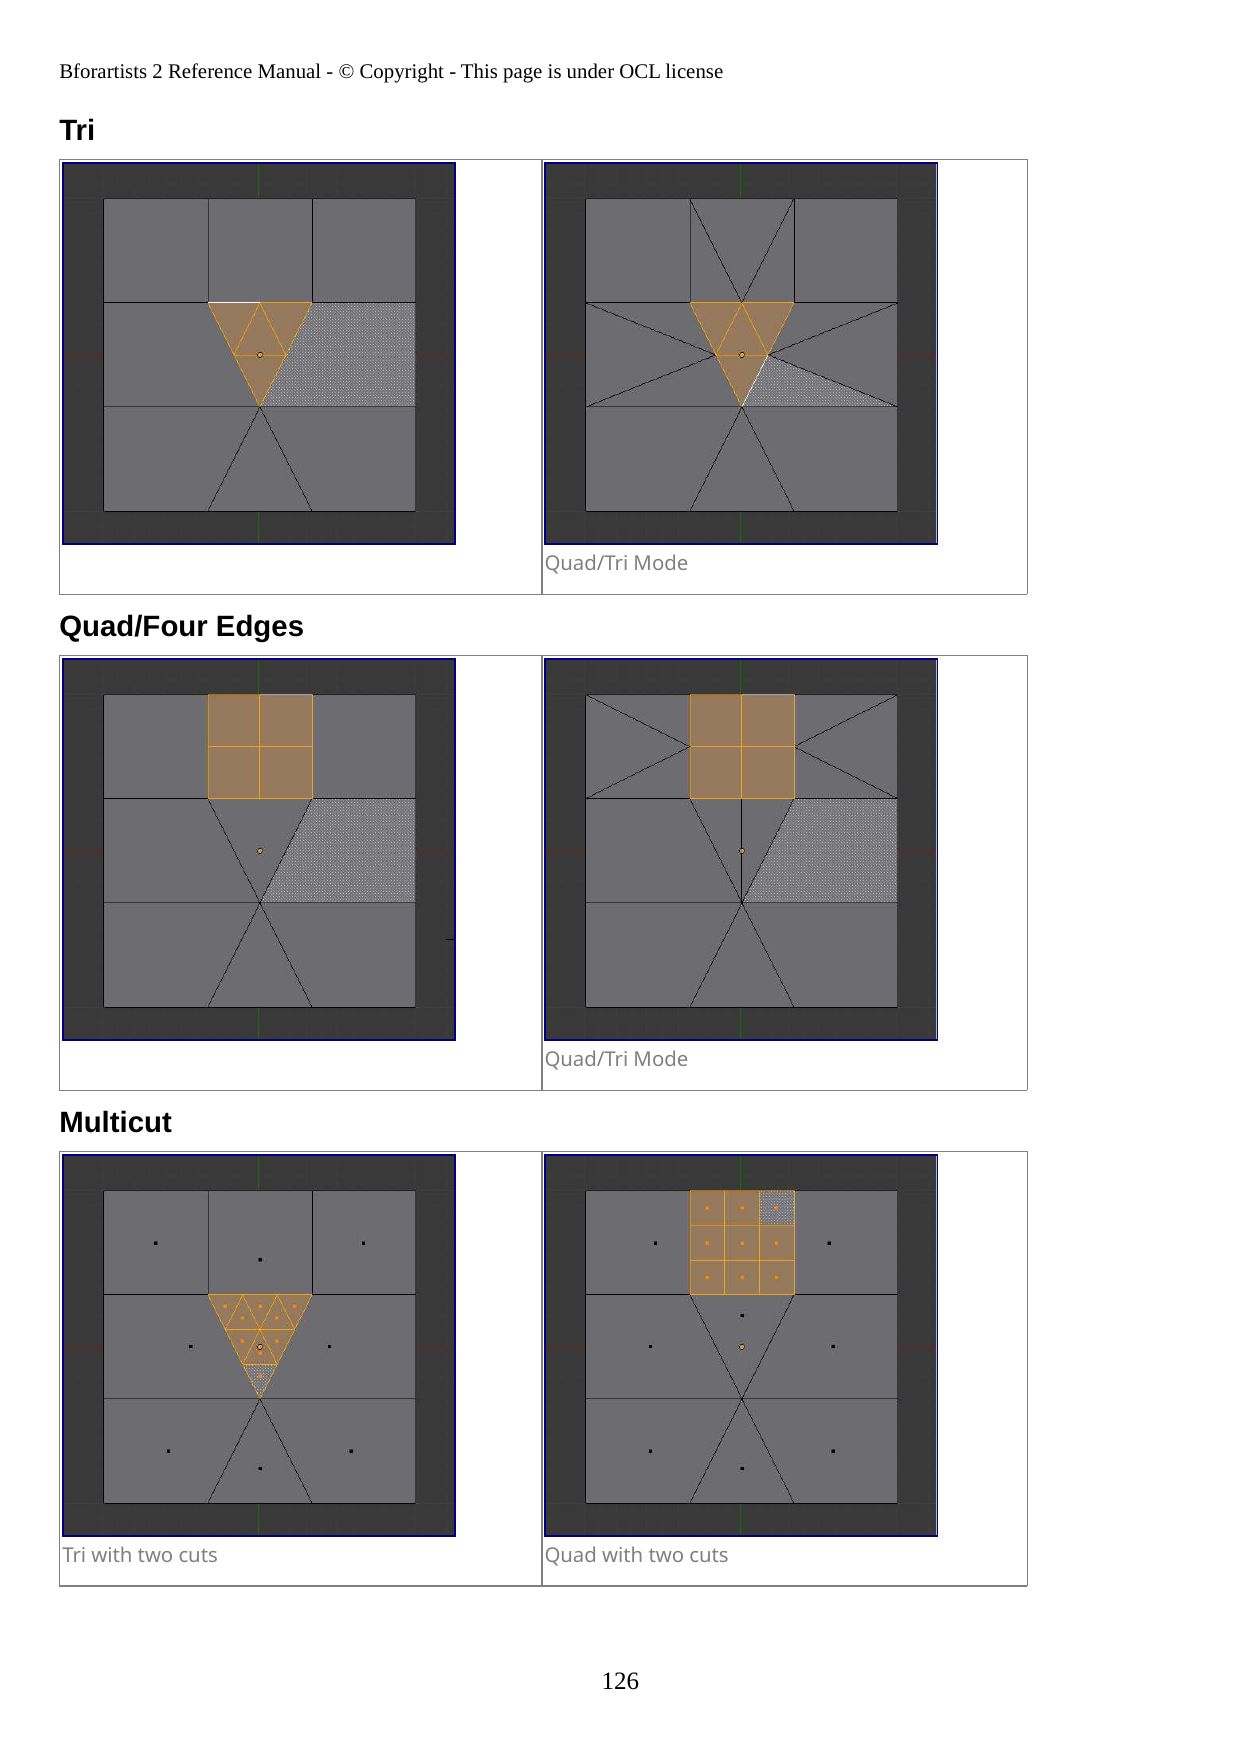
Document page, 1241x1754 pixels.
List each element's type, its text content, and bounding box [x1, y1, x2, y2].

picture [546, 164, 937, 543]
picture [546, 1156, 937, 1535]
picture [64, 164, 454, 543]
subtitle Tri [59, 113, 1181, 146]
table_header Quad with two cuts [543, 1152, 1027, 1585]
table_header Quad/Tri Mode [543, 656, 1027, 1089]
table_header [60, 160, 541, 593]
subtitle Quad/Four Edges [59, 608, 1181, 642]
table_header [60, 656, 541, 1089]
picture [64, 660, 454, 1039]
table_header Quad/Tri Mode [543, 160, 1027, 593]
table_header Tri with two cuts [60, 1152, 541, 1585]
picture [546, 660, 937, 1039]
picture [64, 1156, 454, 1535]
subtitle Multicut [59, 1104, 1181, 1138]
